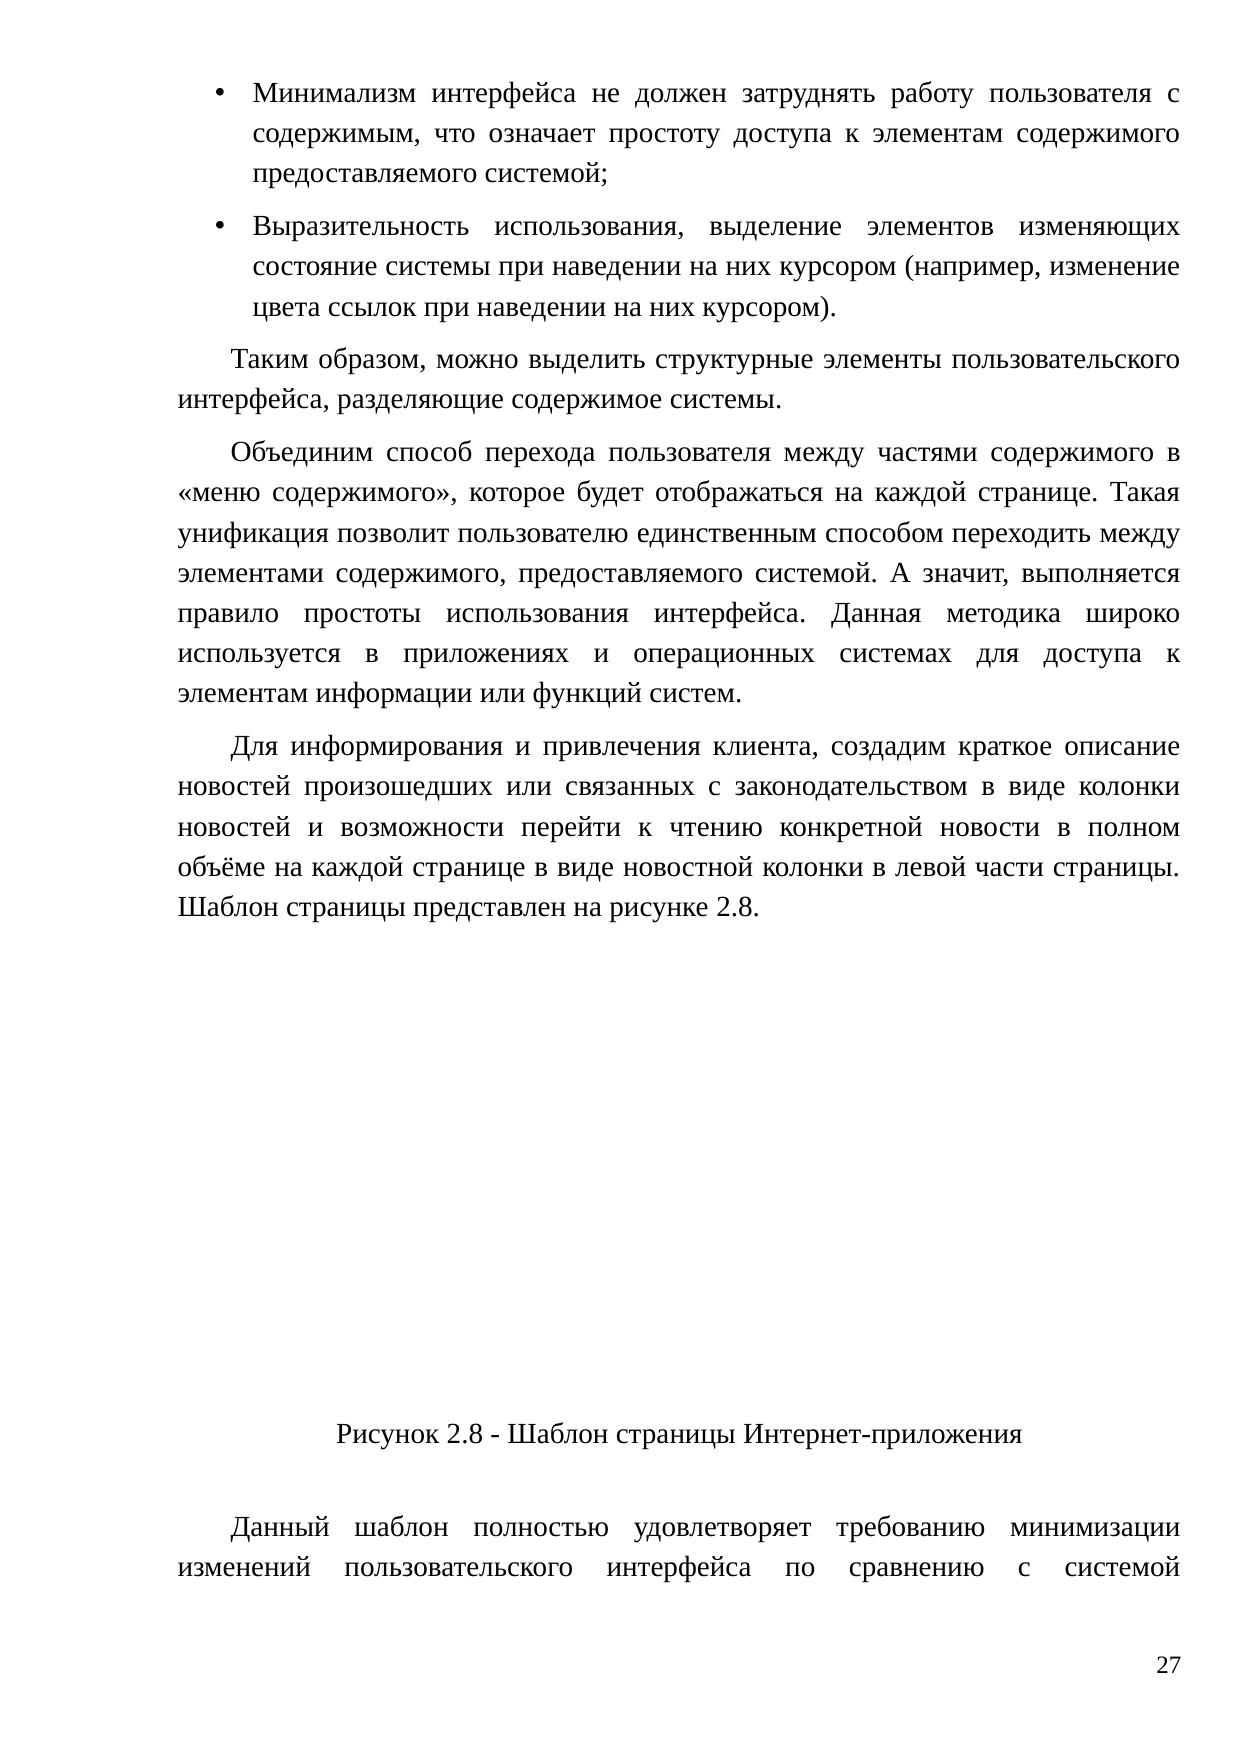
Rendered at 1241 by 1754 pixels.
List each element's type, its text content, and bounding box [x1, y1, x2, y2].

text Для информирования и привлечения клиента, создадим краткое описание новостей произошедших или связанных с законодательством в виде колонки новостей и возможности перейти к чтению конкретной новости в полном объёме на каждой странице в виде новостной колонки в левой части страницы. Шаблон страницы представлен на рисунке 2.8. [177, 728, 1181, 923]
text Рисунок 2.8 - Шаблон страницы Интернет-приложения [241, 954, 1117, 1449]
list Минимализм интерфейса не должен затруднять работу пользователя с содержимым, что означает простоту доступа к элементам содержимого предоставляемого системой; [215, 75, 1181, 189]
list Выразительность использования, выделение элементов изменяющих состояние системы при наведении на них курсором (например, изменение цвета ссылок при наведении на них курсором). [215, 208, 1181, 322]
text Данный шаблон полностью удовлетворяет требованию минимизации изменений пользовательского интерфейса по сравнению с системой [177, 1509, 1181, 1582]
text Таким образом, можно выделить структурные элементы пользовательского интерфейса, разделяющие содержимое системы. [177, 341, 1181, 415]
text Объединим способ перехода пользователя между частями содержимого в «меню содержимого», которое будет отображаться на каждой странице. Такая унификация позволит пользователю единственным способом переходить между элементами содержимого, предоставляемого системой. А значит, выполняется правило простоты использования интерфейса. Данная методика широко используется в приложениях и операционных системах для доступа к элементам информации или функций систем. [177, 434, 1181, 709]
